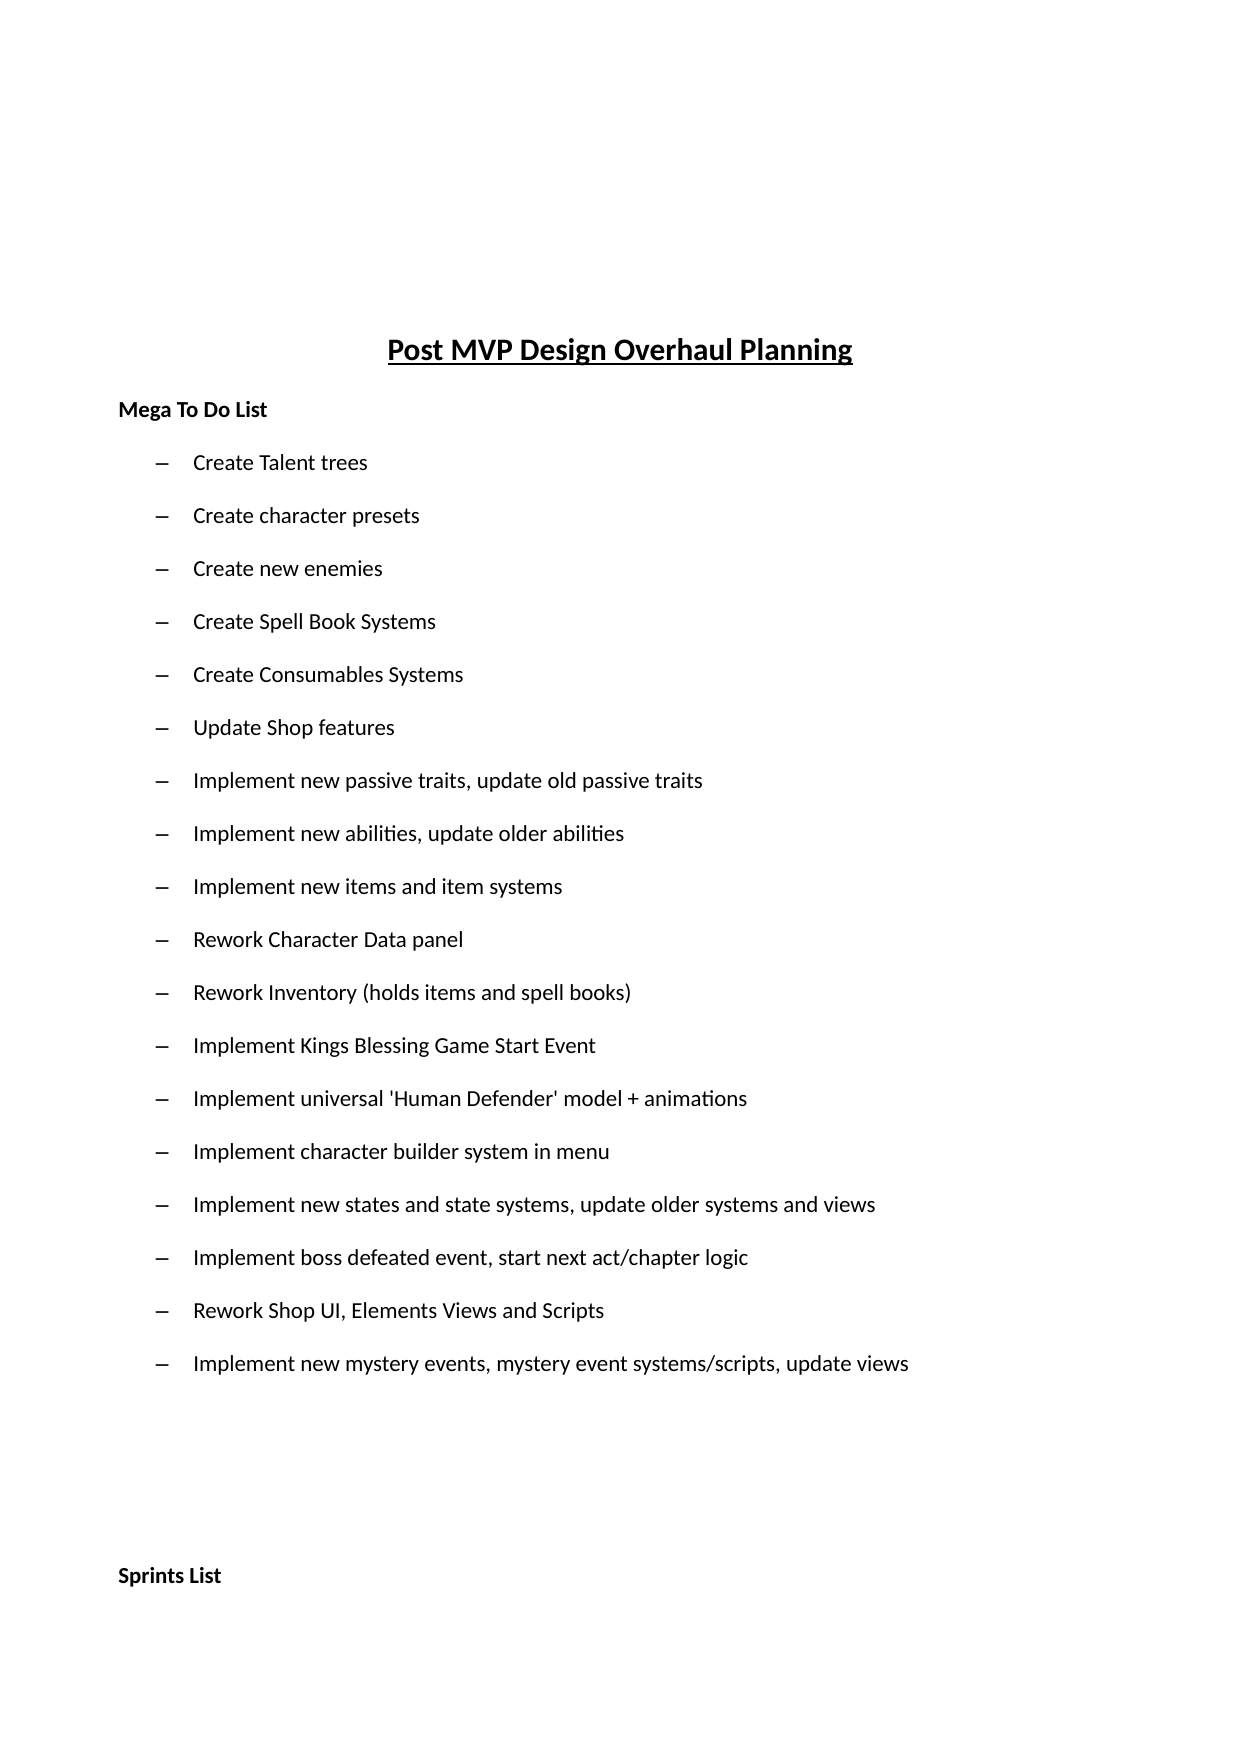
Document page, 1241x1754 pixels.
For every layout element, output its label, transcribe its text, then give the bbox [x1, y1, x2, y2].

list Implement new passive traits, update old passive traits [156, 766, 1122, 794]
text Mega To Do List [118, 395, 1122, 423]
list Implement new mystery events, mystery event systems/scripts, update views [156, 1349, 1122, 1377]
list Implement new states and state systems, update older systems and views [156, 1190, 1122, 1218]
list Implement new abilities, update older abilities [156, 819, 1122, 847]
list Rework Shop UI, Elements Views and Scripts [156, 1296, 1122, 1324]
list Create Consumables Systems [156, 660, 1122, 688]
list Create new enemies [156, 554, 1122, 582]
list Update Shop features [156, 713, 1122, 741]
text Post MVP Design Overhaul Planning [118, 330, 1122, 368]
list Create Spell Book Systems [156, 607, 1122, 635]
list Implement new items and item systems [156, 872, 1122, 900]
list Rework Character Data panel [156, 925, 1122, 953]
list Create character presets [156, 501, 1122, 529]
list Implement universal 'Human Defender' model + animations [156, 1084, 1122, 1112]
list Create Talent trees [156, 448, 1122, 476]
list Implement character builder system in menu [156, 1137, 1122, 1165]
list Implement boss defeated event, start next act/chapter logic [156, 1243, 1122, 1271]
text Sprints List [118, 1561, 1122, 1589]
list Rework Inventory (holds items and spell books) [156, 978, 1122, 1006]
list Implement Kings Blessing Game Start Event [156, 1031, 1122, 1059]
